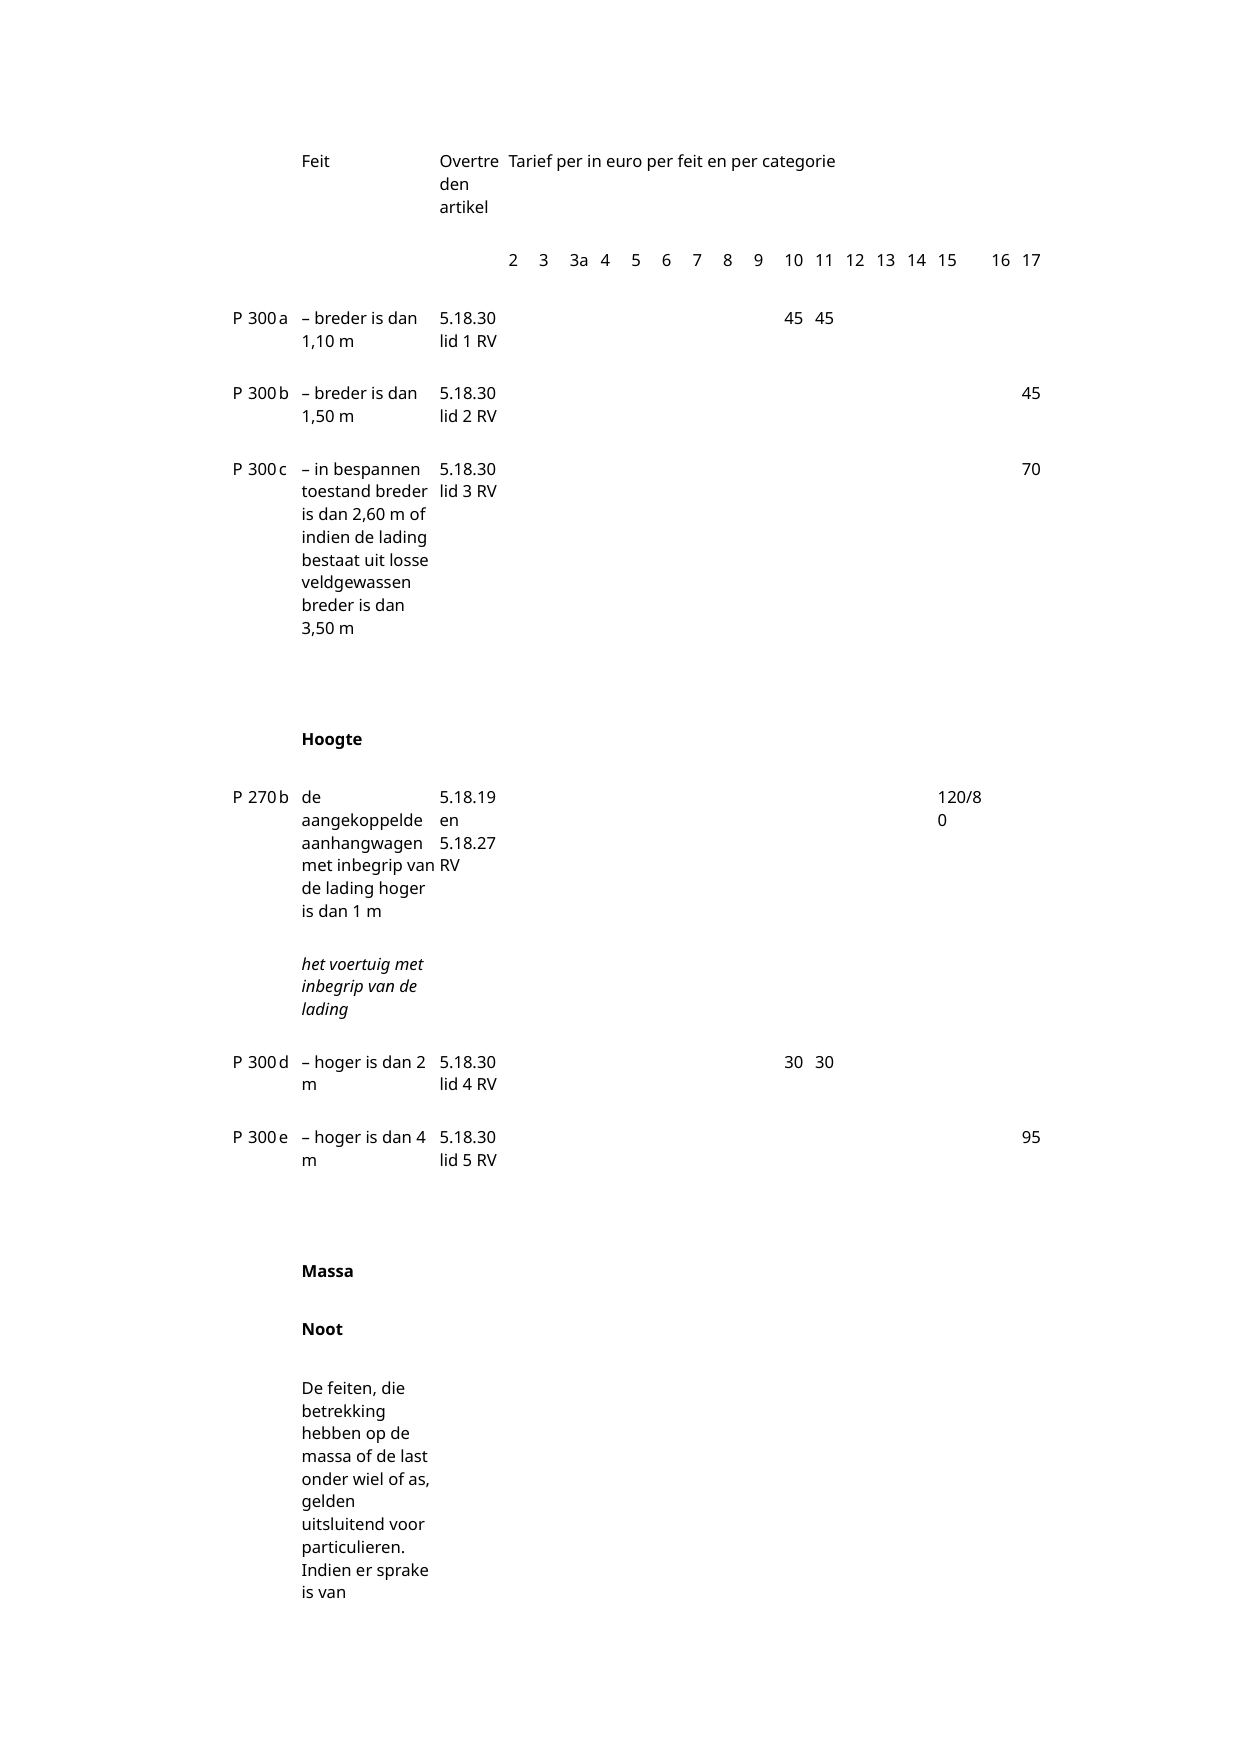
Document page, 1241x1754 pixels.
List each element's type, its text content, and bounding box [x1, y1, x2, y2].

table_cell [845, 307, 876, 382]
table_cell [845, 786, 876, 952]
table_cell [439, 248, 508, 307]
table_cell P [233, 786, 248, 952]
table_cell [754, 1050, 784, 1126]
table_cell [570, 952, 600, 1050]
table_cell [301, 248, 439, 307]
table_cell [784, 728, 815, 786]
table_cell [815, 1126, 845, 1201]
table_cell [600, 1260, 631, 1318]
table_cell [938, 1126, 991, 1201]
table_cell [631, 458, 662, 669]
table_cell [754, 1318, 784, 1376]
table_cell [692, 669, 723, 727]
table_cell 17 [1022, 248, 1053, 307]
table_cell [991, 1126, 1022, 1201]
table_cell [508, 1376, 539, 1603]
table_cell [631, 1126, 662, 1201]
table_cell 16 [991, 248, 1022, 307]
table_cell [279, 1201, 301, 1259]
table_cell [539, 1126, 569, 1201]
table_cell [539, 1260, 569, 1318]
table_cell [845, 952, 876, 1050]
table_cell het voertuig met inbegrip van de lading [301, 952, 439, 1050]
table_header [248, 150, 278, 248]
table_cell e [279, 1126, 301, 1201]
table_cell [907, 786, 937, 952]
table_cell 300 [248, 458, 278, 669]
table_cell Massa [301, 1260, 439, 1318]
table_cell [570, 786, 600, 952]
table_cell 14 [907, 248, 937, 307]
table_cell [907, 1050, 937, 1126]
table_cell 45 [815, 307, 845, 382]
table_cell [876, 1201, 907, 1259]
table_cell [508, 382, 539, 457]
table_cell [631, 1260, 662, 1318]
table_cell [631, 382, 662, 457]
table_cell [815, 1201, 845, 1259]
table_cell [754, 1201, 784, 1259]
table_cell d [279, 1050, 301, 1126]
table_cell P [233, 1050, 248, 1126]
table_cell [876, 1376, 907, 1603]
table_cell – hoger is dan 2 m [301, 1050, 439, 1126]
table_cell 45 [784, 307, 815, 382]
table_cell [570, 1376, 600, 1603]
table_cell [784, 786, 815, 952]
table_cell [723, 382, 753, 457]
table_cell [754, 669, 784, 727]
table_cell [600, 1318, 631, 1376]
table_cell [600, 1126, 631, 1201]
table_cell 30 [815, 1050, 845, 1126]
table_cell [754, 1376, 784, 1603]
table_cell [662, 1201, 692, 1259]
table_cell [991, 952, 1022, 1050]
table_cell [662, 669, 692, 727]
table_cell [876, 382, 907, 457]
table_cell [991, 1376, 1022, 1603]
table_cell [439, 669, 508, 727]
table_cell 8 [723, 248, 753, 307]
table_cell [907, 728, 937, 786]
table_cell [631, 1376, 662, 1603]
table_cell [991, 786, 1022, 952]
table_cell [938, 1201, 991, 1259]
table_cell [279, 669, 301, 727]
table_cell 4 [600, 248, 631, 307]
table_cell [907, 1318, 937, 1376]
table_header [233, 150, 248, 248]
table_cell [754, 1260, 784, 1318]
table_cell [991, 1318, 1022, 1376]
table_cell 300 [248, 382, 278, 457]
table_cell [662, 307, 692, 382]
table_cell [631, 1318, 662, 1376]
table_cell [248, 1201, 278, 1259]
table_cell [631, 952, 662, 1050]
table_cell [845, 382, 876, 457]
table_cell 300 [248, 1126, 278, 1201]
table_cell [815, 952, 845, 1050]
table_cell [233, 669, 248, 727]
table_cell [301, 669, 439, 727]
table_cell De feiten, die betrekking hebben op de massa of de last onder wiel of as, gelden uitsluitend voor particulieren. Indien er sprake is van [301, 1376, 439, 1603]
table_cell [233, 1318, 248, 1376]
table_cell [784, 1126, 815, 1201]
table_cell [991, 307, 1022, 382]
table_cell [991, 669, 1022, 727]
table_cell [570, 382, 600, 457]
table_cell [279, 952, 301, 1050]
table_cell [754, 786, 784, 952]
table_cell [907, 1126, 937, 1201]
table_cell [754, 1126, 784, 1201]
table_cell [845, 728, 876, 786]
table_cell b [279, 382, 301, 457]
table_cell [662, 458, 692, 669]
table_cell [754, 952, 784, 1050]
table_cell [279, 728, 301, 786]
table_cell [876, 728, 907, 786]
table_cell [1022, 1050, 1053, 1126]
table_cell [815, 786, 845, 952]
table_cell [631, 1050, 662, 1126]
table_cell c [279, 458, 301, 669]
table_cell b [279, 786, 301, 952]
table_cell [907, 307, 937, 382]
table_cell [815, 382, 845, 457]
table_cell [508, 1260, 539, 1318]
table_cell [233, 1201, 248, 1259]
table_header Feit [301, 150, 439, 248]
table_cell 9 [754, 248, 784, 307]
table_cell [845, 669, 876, 727]
table_cell [279, 1260, 301, 1318]
table_cell [570, 1260, 600, 1318]
table_cell [907, 382, 937, 457]
table_cell [815, 458, 845, 669]
table_cell [692, 1260, 723, 1318]
table_cell [845, 1260, 876, 1318]
table_cell [723, 1376, 753, 1603]
table_cell [692, 458, 723, 669]
table_cell [723, 786, 753, 952]
table_cell [938, 458, 991, 669]
table_cell [248, 669, 278, 727]
table_cell [907, 669, 937, 727]
table_cell P [233, 458, 248, 669]
table_cell [662, 1050, 692, 1126]
table_cell [876, 1318, 907, 1376]
table_cell [876, 952, 907, 1050]
table_cell [248, 248, 278, 307]
table_cell [600, 952, 631, 1050]
table_cell [723, 458, 753, 669]
table_cell [631, 1201, 662, 1259]
table_cell – hoger is dan 4 m [301, 1126, 439, 1201]
table_cell [539, 1201, 569, 1259]
table_cell [845, 1126, 876, 1201]
table_cell [692, 1376, 723, 1603]
table_cell [508, 1050, 539, 1126]
table_cell [508, 1126, 539, 1201]
table_cell [539, 728, 569, 786]
table_cell [539, 1050, 569, 1126]
table_cell [570, 1318, 600, 1376]
table_cell [248, 1376, 278, 1603]
table_cell 300 [248, 1050, 278, 1126]
table_cell [662, 382, 692, 457]
table_cell [692, 1201, 723, 1259]
table_cell [248, 728, 278, 786]
table_cell [539, 669, 569, 727]
table_cell [508, 307, 539, 382]
table_cell [784, 458, 815, 669]
table_cell [248, 952, 278, 1050]
table_cell – breder is dan 1,50 m [301, 382, 439, 457]
table_cell 6 [662, 248, 692, 307]
table_cell [876, 458, 907, 669]
table_cell [692, 728, 723, 786]
table_cell [784, 1376, 815, 1603]
table_cell [508, 458, 539, 669]
table_cell a [279, 307, 301, 382]
table_cell [301, 1201, 439, 1259]
table_cell [439, 1376, 508, 1603]
table_cell [1022, 728, 1053, 786]
table_cell [845, 458, 876, 669]
table_cell [723, 1318, 753, 1376]
table_cell [600, 1201, 631, 1259]
table_cell [907, 1260, 937, 1318]
table_cell [600, 382, 631, 457]
table_cell 70 [1022, 458, 1053, 669]
table_cell 5 [631, 248, 662, 307]
table_cell [723, 307, 753, 382]
table_cell [279, 248, 301, 307]
table_cell [876, 669, 907, 727]
table_cell 3 [539, 248, 569, 307]
table_cell [692, 1126, 723, 1201]
table_cell [600, 1050, 631, 1126]
table_cell [845, 1318, 876, 1376]
table_cell [876, 1260, 907, 1318]
table_cell [907, 1376, 937, 1603]
table_cell [815, 728, 845, 786]
table_cell [233, 728, 248, 786]
table_cell [991, 1260, 1022, 1318]
table_cell [845, 1201, 876, 1259]
table_cell [439, 1260, 508, 1318]
table_cell [600, 728, 631, 786]
table_cell [248, 1318, 278, 1376]
table_cell 15 [938, 248, 991, 307]
table_cell [662, 786, 692, 952]
table_cell [279, 1318, 301, 1376]
table_cell 5.18.30 lid 1 RV [439, 307, 508, 382]
table_cell [815, 1260, 845, 1318]
table_cell [938, 669, 991, 727]
table_cell 13 [876, 248, 907, 307]
table_cell [784, 1318, 815, 1376]
table_cell [539, 307, 569, 382]
table_cell [991, 1201, 1022, 1259]
table_cell [439, 1201, 508, 1259]
table_cell 5.18.30 lid 3 RV [439, 458, 508, 669]
table_cell [539, 1376, 569, 1603]
table_cell [1022, 1318, 1053, 1376]
table_cell [439, 728, 508, 786]
table_cell [723, 1260, 753, 1318]
table_cell [570, 1126, 600, 1201]
table_cell P [233, 382, 248, 457]
table_cell [600, 1376, 631, 1603]
table_cell [508, 1318, 539, 1376]
table_cell [600, 669, 631, 727]
table_cell [1022, 1376, 1053, 1603]
table_cell [723, 952, 753, 1050]
table_cell [539, 952, 569, 1050]
table_cell [784, 669, 815, 727]
table_cell 30 [784, 1050, 815, 1126]
table_cell [439, 952, 508, 1050]
table_cell [876, 1126, 907, 1201]
table_cell [662, 1318, 692, 1376]
table_cell [754, 458, 784, 669]
table_cell 45 [1022, 382, 1053, 457]
table_cell [508, 728, 539, 786]
table_cell [907, 458, 937, 669]
table_cell [784, 952, 815, 1050]
table_cell [539, 786, 569, 952]
table_cell [508, 669, 539, 727]
table_cell [1022, 669, 1053, 727]
table_cell [692, 307, 723, 382]
table_cell 10 [784, 248, 815, 307]
table_cell [876, 1050, 907, 1126]
table_cell Noot [301, 1318, 439, 1376]
table_cell [991, 458, 1022, 669]
table_cell P [233, 1126, 248, 1201]
table_cell [723, 1126, 753, 1201]
table_cell – in bespannen toestand breder is dan 2,60 m of indien de lading bestaat uit losse veldgewassen breder is dan 3,50 m [301, 458, 439, 669]
table_cell [662, 728, 692, 786]
table_cell [876, 786, 907, 952]
table_cell [233, 1260, 248, 1318]
table_cell [991, 1050, 1022, 1126]
table_cell [279, 1376, 301, 1603]
table_cell [784, 1201, 815, 1259]
table_cell [907, 952, 937, 1050]
table_cell 5.18.30 lid 5 RV [439, 1126, 508, 1201]
table_cell [692, 1318, 723, 1376]
table_cell [233, 1376, 248, 1603]
table_cell [508, 952, 539, 1050]
table_cell [938, 1318, 991, 1376]
table_cell [508, 1201, 539, 1259]
table_cell [692, 1050, 723, 1126]
table_cell 270 [248, 786, 278, 952]
table_cell [662, 1260, 692, 1318]
table_cell P [233, 307, 248, 382]
table_cell [938, 952, 991, 1050]
table_cell [723, 1201, 753, 1259]
table_cell [845, 1376, 876, 1603]
table_cell [815, 1376, 845, 1603]
table_cell [1022, 786, 1053, 952]
table_cell 300 [248, 307, 278, 382]
table_cell Hoogte [301, 728, 439, 786]
table_cell 3a [570, 248, 600, 307]
table_cell [876, 307, 907, 382]
table_cell – breder is dan 1,10 m [301, 307, 439, 382]
table_cell [938, 1260, 991, 1318]
table_header Tarief per in euro per feit en per categorie [508, 150, 1053, 248]
table_cell [754, 728, 784, 786]
table_cell [631, 786, 662, 952]
table_cell [570, 728, 600, 786]
table_cell 5.18.30 lid 4 RV [439, 1050, 508, 1126]
table_cell [570, 307, 600, 382]
table_cell [600, 458, 631, 669]
table_cell [233, 952, 248, 1050]
table_cell [938, 1050, 991, 1126]
table_cell [991, 382, 1022, 457]
table_cell [1022, 1201, 1053, 1259]
table_cell [662, 1126, 692, 1201]
table_cell [938, 1376, 991, 1603]
table_cell [754, 382, 784, 457]
table_cell [570, 458, 600, 669]
table_header Overtreden artikel [439, 150, 508, 248]
table_cell 5.18.19 en 5.18.27 RV [439, 786, 508, 952]
table_cell [692, 952, 723, 1050]
table_cell [439, 1318, 508, 1376]
table_cell [539, 382, 569, 457]
table_header [279, 150, 301, 248]
table_cell [662, 1376, 692, 1603]
table_cell [815, 1318, 845, 1376]
table_cell 2 [508, 248, 539, 307]
table_cell [991, 728, 1022, 786]
table_cell [248, 1260, 278, 1318]
table_cell [570, 669, 600, 727]
table_cell [508, 786, 539, 952]
table_cell [539, 458, 569, 669]
table_cell [754, 307, 784, 382]
table_cell [539, 1318, 569, 1376]
table_cell [570, 1201, 600, 1259]
table_cell [1022, 1260, 1053, 1318]
table_cell [815, 669, 845, 727]
table_cell de aangekoppelde aanhangwagen met inbegrip van de lading hoger is dan 1 m [301, 786, 439, 952]
table_cell [1022, 952, 1053, 1050]
table_cell [907, 1201, 937, 1259]
table_cell [692, 786, 723, 952]
table_cell 11 [815, 248, 845, 307]
table_cell [784, 1260, 815, 1318]
table_cell [631, 669, 662, 727]
table_cell [631, 728, 662, 786]
table_cell [570, 1050, 600, 1126]
table_cell [938, 307, 991, 382]
table_cell 7 [692, 248, 723, 307]
table_cell [662, 952, 692, 1050]
table_cell [784, 382, 815, 457]
table_cell [723, 1050, 753, 1126]
table_cell 5.18.30 lid 2 RV [439, 382, 508, 457]
table_cell [723, 669, 753, 727]
table_cell [600, 786, 631, 952]
table_cell [938, 382, 991, 457]
table_cell [233, 248, 248, 307]
table_cell [692, 382, 723, 457]
table_cell 95 [1022, 1126, 1053, 1201]
table_cell 12 [845, 248, 876, 307]
table_cell [938, 728, 991, 786]
table_cell [631, 307, 662, 382]
table_cell [845, 1050, 876, 1126]
table_cell [723, 728, 753, 786]
table_cell [1022, 307, 1053, 382]
table_cell 120/80 [938, 786, 991, 952]
table_cell [600, 307, 631, 382]
